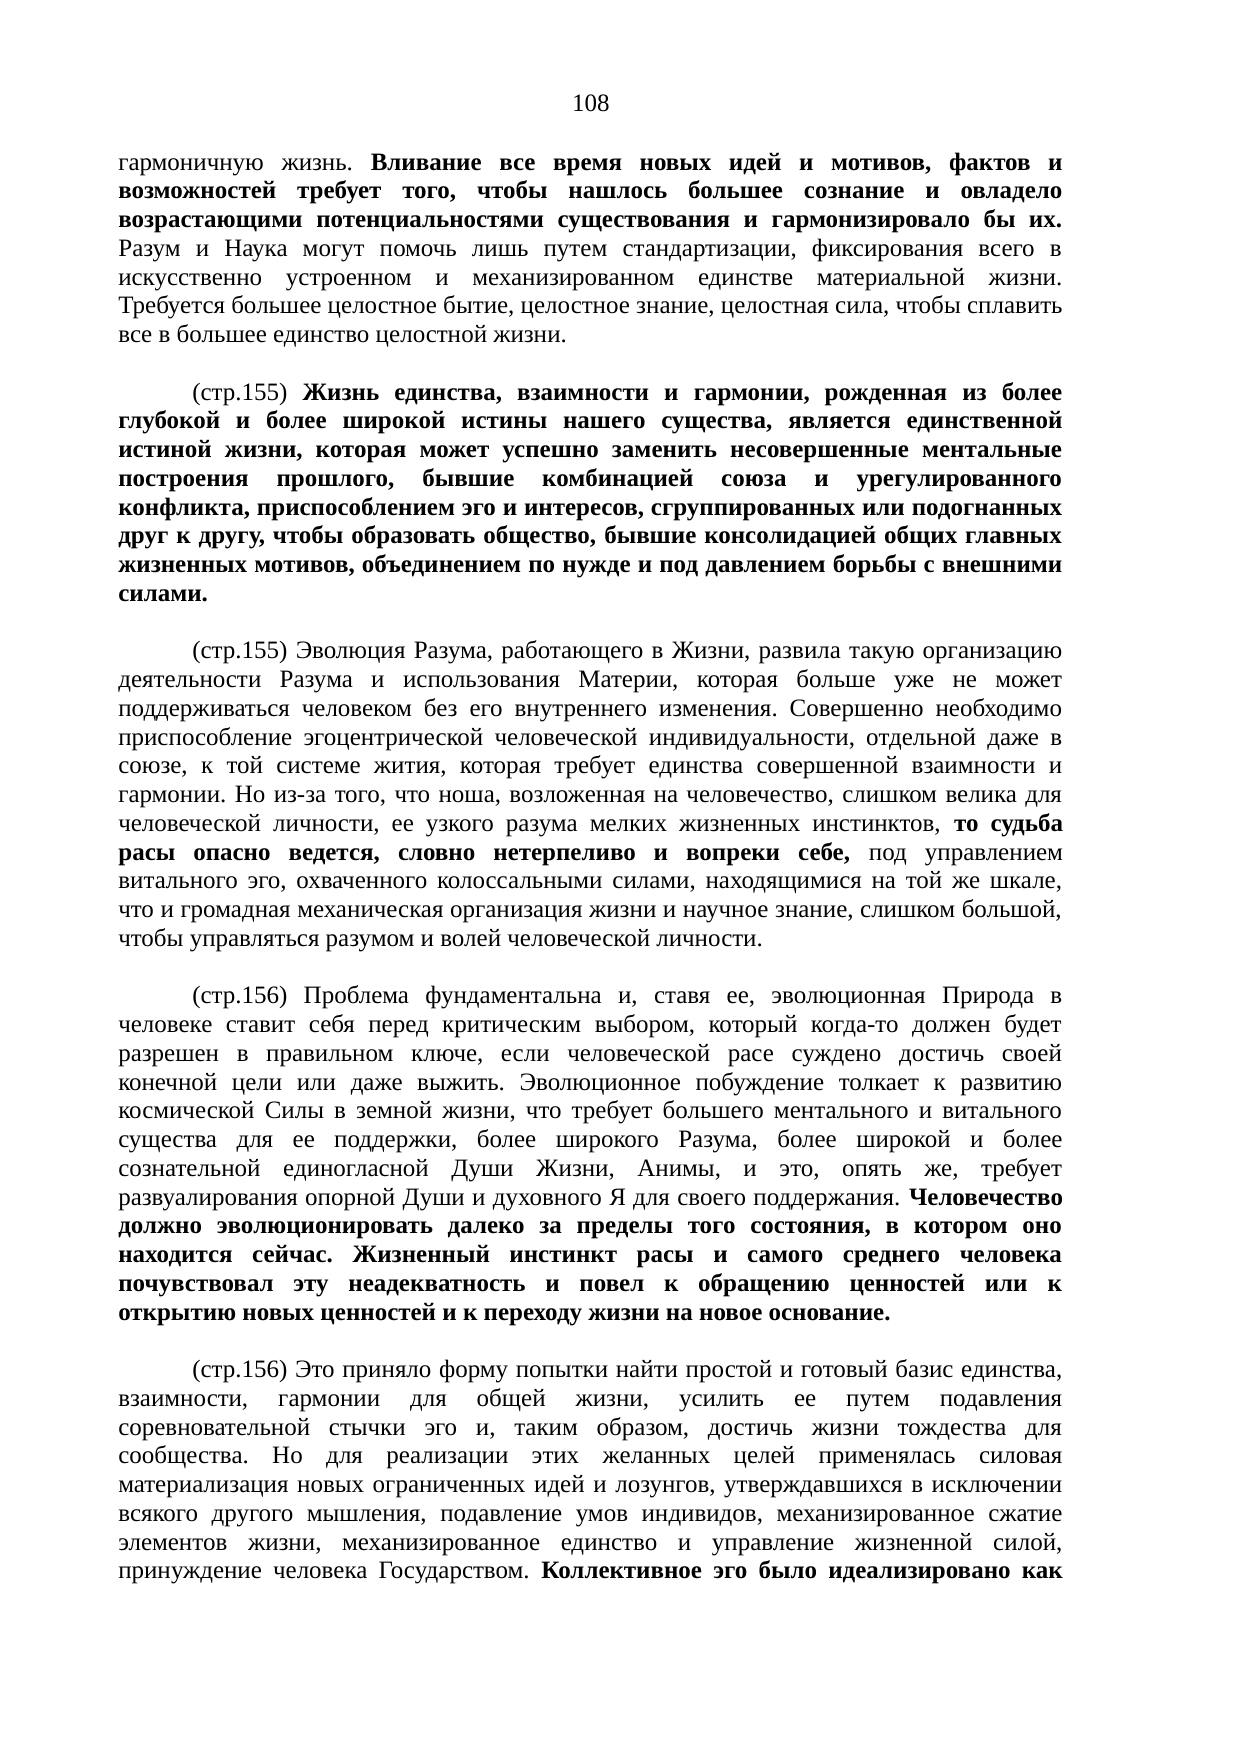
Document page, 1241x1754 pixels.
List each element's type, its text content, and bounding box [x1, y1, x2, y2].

text (стр.156) Проблема фундаментальна и, ставя ее, эволюционная Природа в человеке ставит себя перед критическим выбором, который когда-то должен будет разрешен в правильном ключе, если человеческой расе суждено достичь своей конечной цели или даже выжить. Эволюционное побуждение толкает к развитию космической Силы в земной жизни, что требует большего ментального и витального существа для ее поддержки, более широкого Разума, более широкой и более сознательной единогласной Души Жизни, Анимы, и это, опять же, требует развуалирования опорной Души и духовного Я для своего поддержания. Человечество должно эволюционировать далеко за пределы того состояния, в котором оно находится сейчас. Жизненный инстинкт расы и самого среднего человека почувствовал эту неадекватность и повел к обращению ценностей или к открытию новых ценностей и к переходу жизни на новое основание. [118, 981, 1063, 1326]
text (стр.155) Эволюция Разума, работающего в Жизни, развила такую организацию деятельности Разума и использования Материи, которая больше уже не может поддерживаться человеком без его внутреннего изменения. Совершенно необходимо приспособление эгоцентрической человеческой индивидуальности, отдельной даже в союзе, к той системе жития, которая требует единства совершенной взаимности и гармонии. Но из-за того, что ноша, возложенная на человечество, слишком велика для человеческой личности, ее узкого разума мелких жизненных инстинктов, то судьба расы опасно ведется, словно нетерпеливо и вопреки себе, под управлением витального эго, охваченного колоссальными силами, находящимися на той же шкале, что и громадная механическая организация жизни и научное знание, слишком большой, чтобы управляться разумом и волей человеческой личности. [118, 636, 1063, 952]
text (стр.155) Жизнь единства, взаимности и гармонии, рожденная из более глубокой и более широкой истины нашего существа, является единственной истиной жизни, которая может успешно заменить несовершенные ментальные построения прошлого, бывшие комбинацией союза и урегулированного конфликта, приспособлением эго и интересов, сгруппированных или подогнанных друг к другу, чтобы образовать общество, бывшие консолидацией общих главных жизненных мотивов, объединением по нужде и под давлением борьбы с внешними силами. [118, 377, 1063, 607]
text (стр.156) Это приняло форму попытки найти простой и готовый базис единства, взаимности, гармонии для общей жизни, усилить ее путем подавления соревновательной стычки эго и, таким образом, достичь жизни тождества для сообщества. Но для реализации этих желанных целей применялась силовая материализация новых ограниченных идей и лозунгов, утверждавшихся в исключении всякого другого мышления, подавление умов индивидов, механизированное сжатие элементов жизни, механизированное единство и управление жизненной силой, принуждение человека Государством. Коллективное эго было идеализировано как [118, 1354, 1063, 1584]
text гармоничную жизнь. Вливание все время новых идей и мотивов, фактов и возможностей требует того, чтобы нашлось большее сознание и овладело возрастающими потенциальностями существования и гармонизировало бы их. Разум и Наука могут помочь лишь путем стандартизации, фиксирования всего в искусственно устроенном и механизированном единстве материальной жизни. Требуется большее целостное бытие, целостное знание, целостная сила, чтобы сплавить все в большее единство целостной жизни. [118, 147, 1063, 348]
